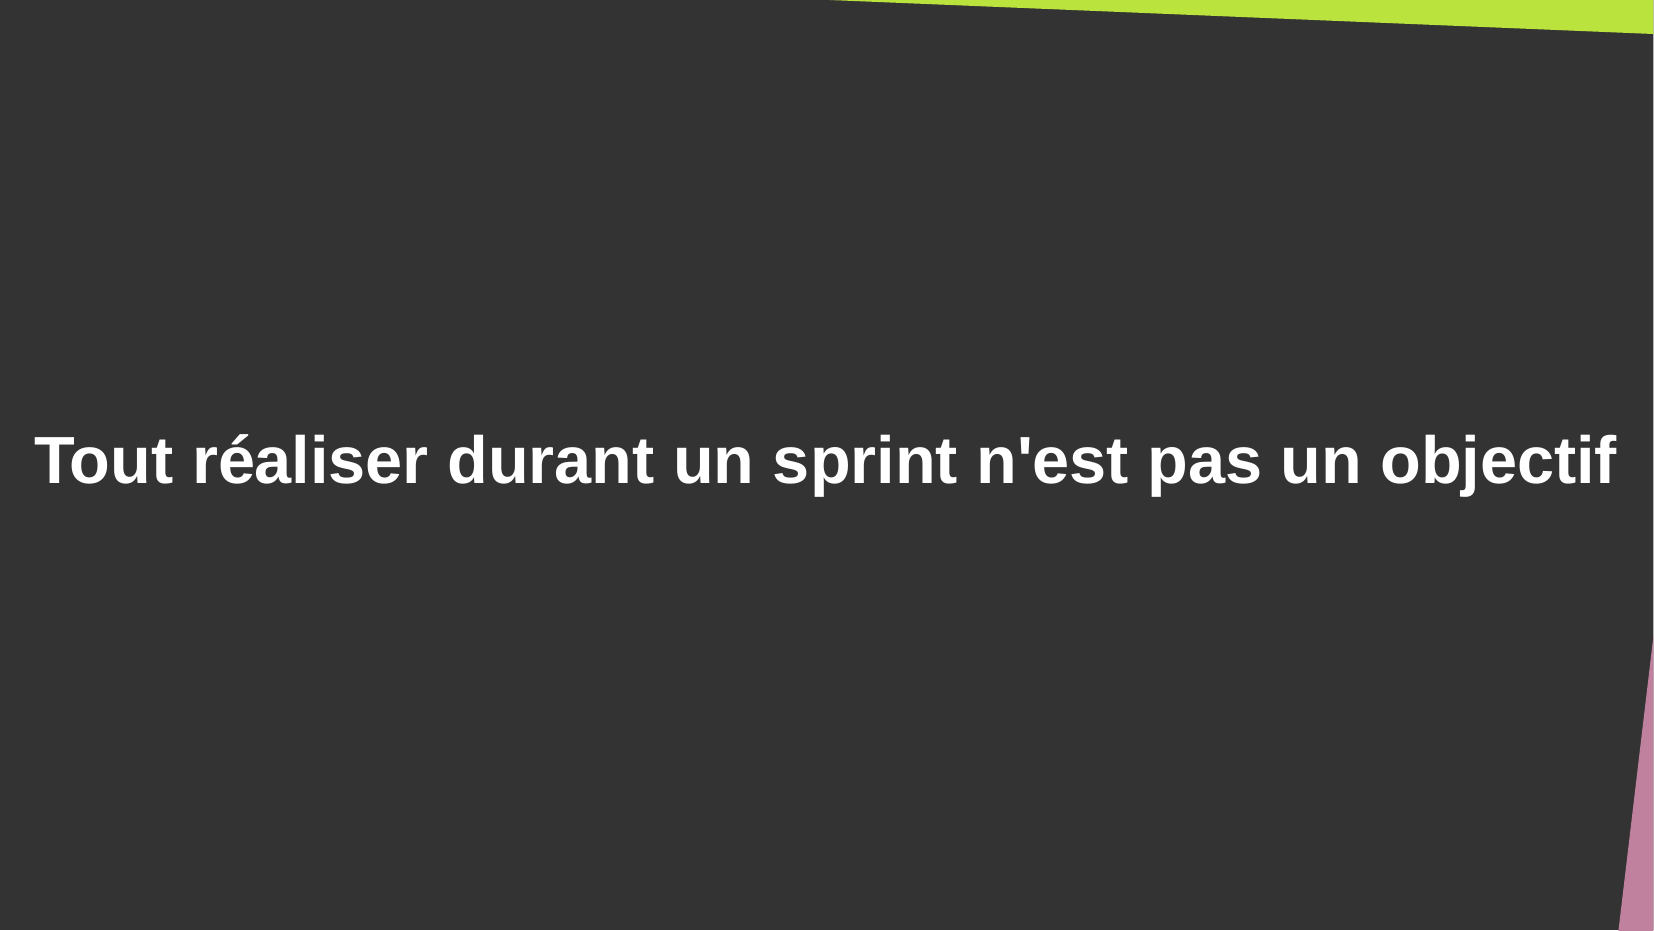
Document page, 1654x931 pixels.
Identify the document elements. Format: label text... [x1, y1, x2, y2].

text_box [829, 0, 1654, 35]
title Tout réaliser durant un sprint n'est pas un objectif [31, 423, 1622, 507]
text_box [1618, 631, 1654, 931]
